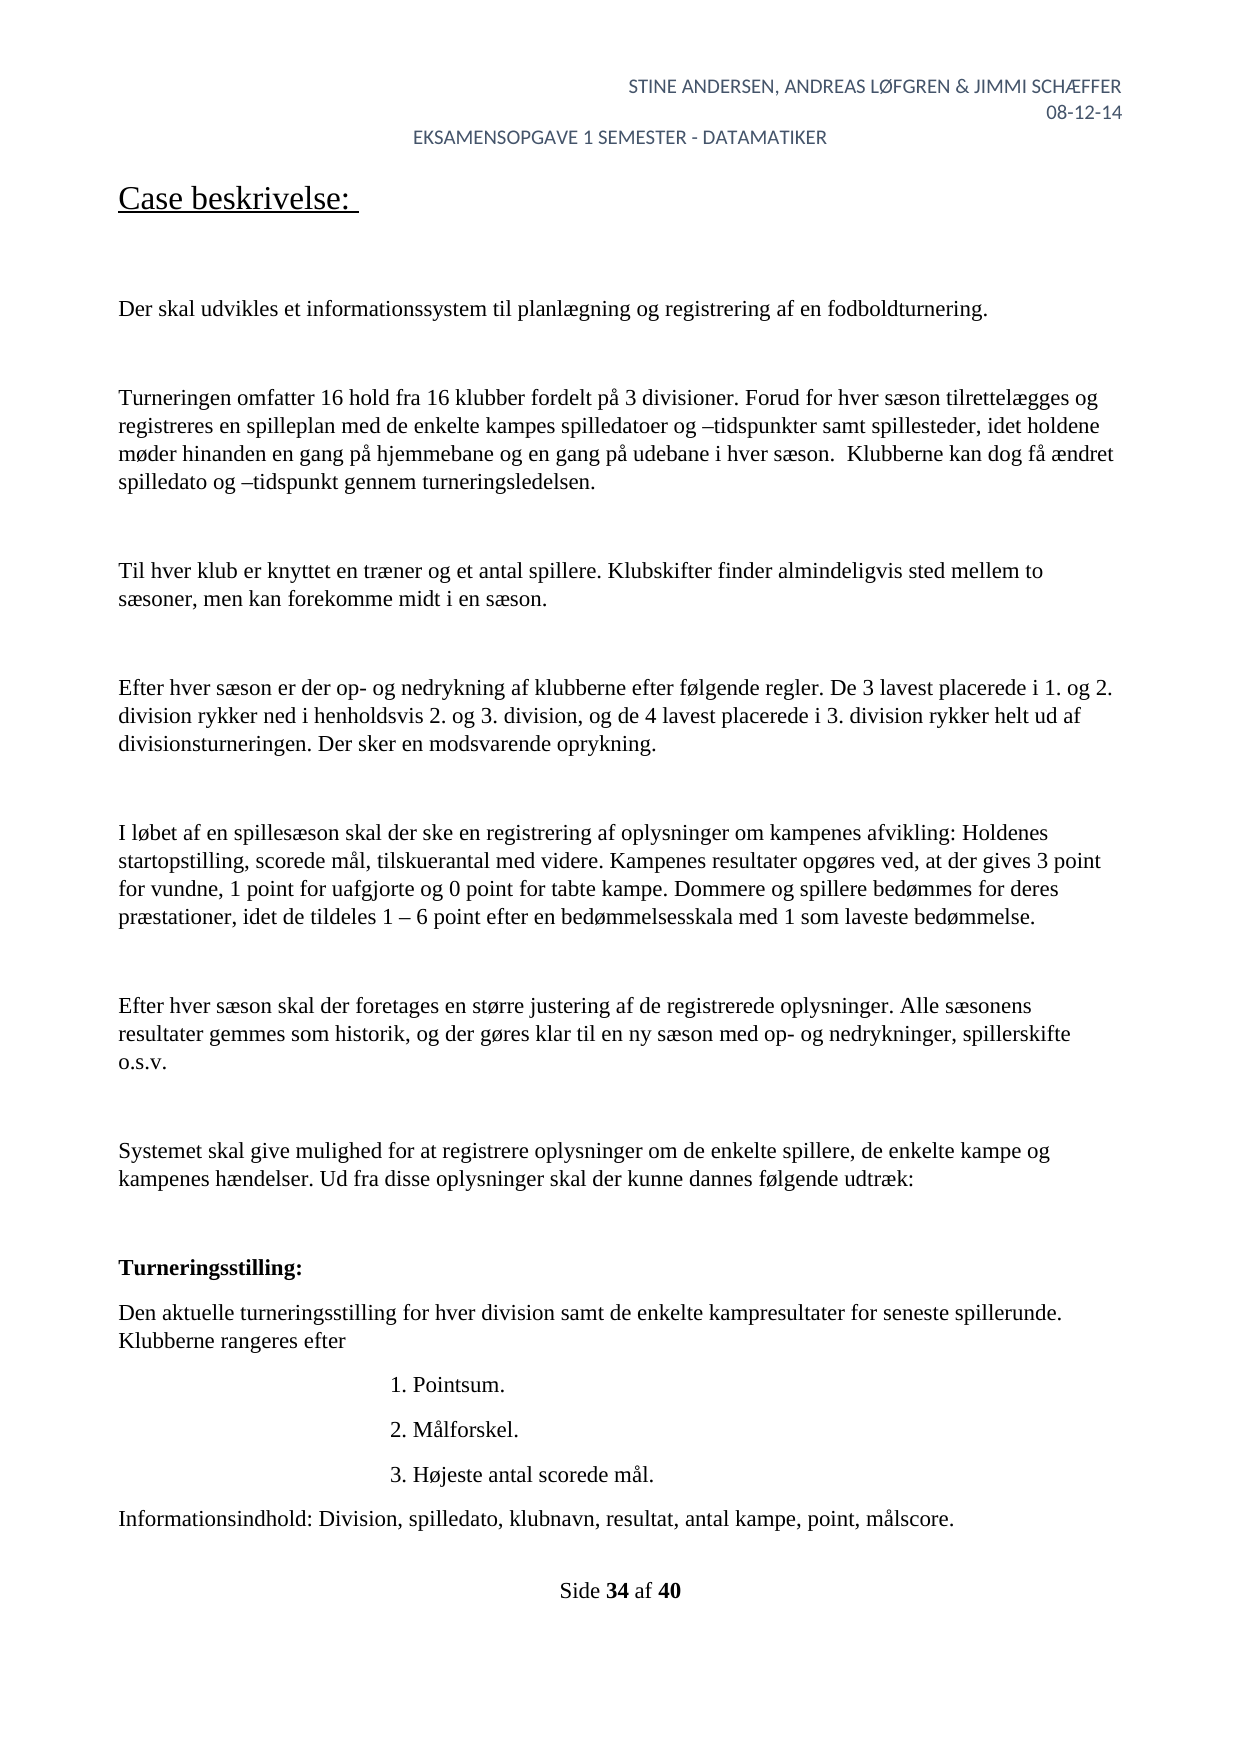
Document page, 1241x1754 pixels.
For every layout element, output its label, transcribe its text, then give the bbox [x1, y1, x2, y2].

text I løbet af en spillesæson skal der ske en registrering af oplysninger om kampenes afvikling: Holdenes startopstilling, scorede mål, tilskuerantal med videre. Kampenes resultater opgøres ved, at der gives 3 point for vundne, 1 point for uafgjorte og 0 point for tabte kampe. Dommere og spillere bedømmes for deres præstationer, idet de tildeles 1 – 6 point efter en bedømmelsesskala med 1 som laveste bedømmelse. [118, 819, 1122, 929]
text 2. Målforskel. [118, 1416, 1122, 1442]
text Der skal udvikles et informationssystem til planlægning og registrering af en fodboldturnering. [118, 295, 1122, 322]
text 1. Pointsum. [118, 1372, 1122, 1398]
text Turneringsstilling: [118, 1254, 1122, 1281]
text Efter hver sæson er der op- og nedrykning af klubberne efter følgende regler. De 3 lavest placerede i 1. og 2. division rykker ned i henholdsvis 2. og 3. division, og de 4 lavest placerede i 3. division rykker helt ud af divisionsturneringen. Der sker en modsvarende oprykning. [118, 674, 1122, 757]
text Den aktuelle turneringsstilling for hver division samt de enkelte kampresultater for seneste spillerunde. Klubberne rangeres efter [118, 1299, 1122, 1353]
text Efter hver sæson skal der foretages en større justering af de registrerede oplysninger. Alle sæsonens resultater gemmes som historik, og der gøres klar til en ny sæson med op- og nedrykninger, spillerskifte o.s.v. [118, 992, 1122, 1074]
text Informationsindhold: Division, spilledato, klubnavn, resultat, antal kampe, point, målscore. [118, 1505, 1122, 1532]
text Case beskrivelse: [118, 178, 1122, 216]
text Systemet skal give mulighed for at registrere oplysninger om de enkelte spillere, de enkelte kampe og kampenes hændelser. Ud fra disse oplysninger skal der kunne dannes følgende udtræk: [118, 1137, 1122, 1192]
text Turneringen omfatter 16 hold fra 16 klubber fordelt på 3 divisioner. Forud for hver sæson tilrettelægges og registreres en spilleplan med de enkelte kampes spilledatoer og –tidspunkter samt spillesteder, idet holdene møder hinanden en gang på hjemmebane og en gang på udebane i hver sæson. Klubberne kan dog få ændret spilledato og –tidspunkt gennem turneringsledelsen. [118, 384, 1122, 494]
text Til hver klub er knyttet en træner og et antal spillere. Klubskifter finder almindeligvis sted mellem to sæsoner, men kan forekomme midt i en sæson. [118, 557, 1122, 612]
text 3. Højeste antal scorede mål. [118, 1461, 1122, 1487]
